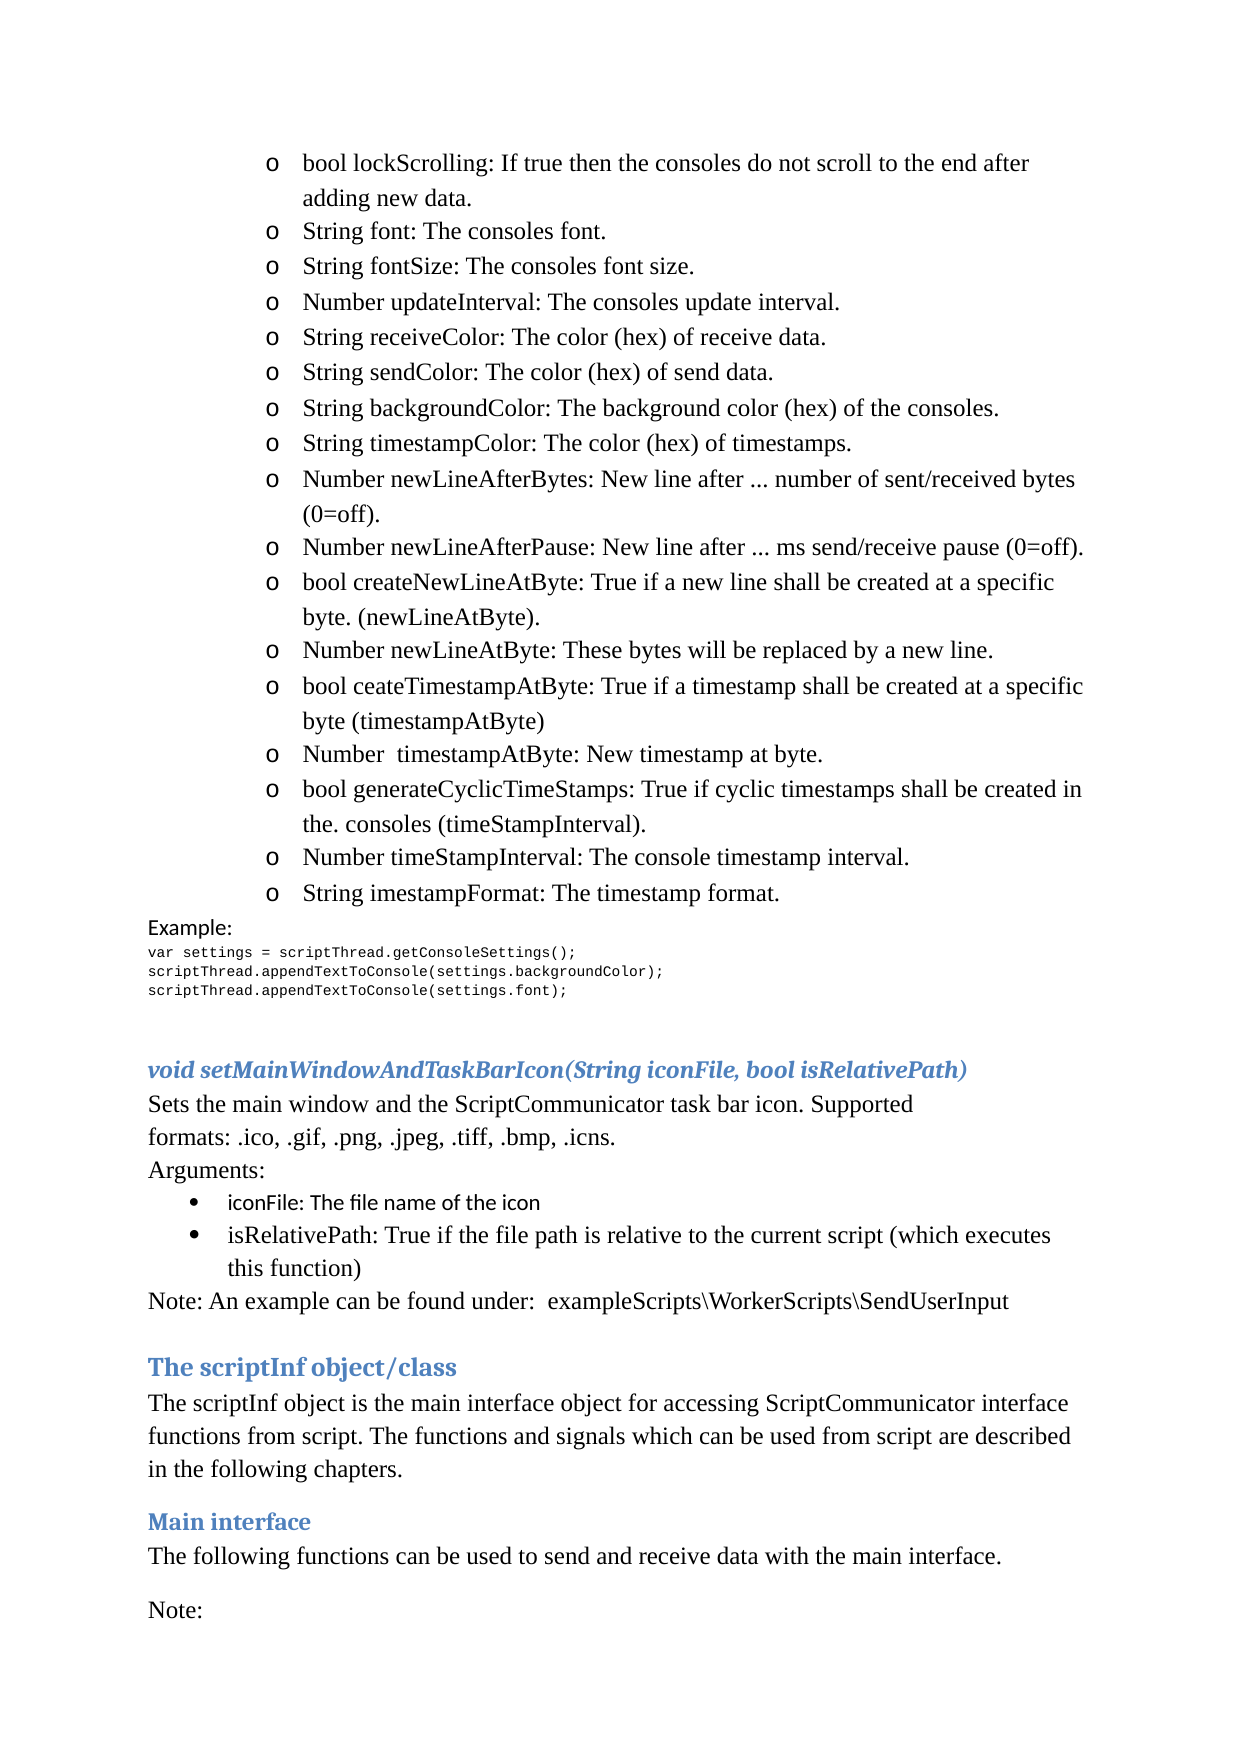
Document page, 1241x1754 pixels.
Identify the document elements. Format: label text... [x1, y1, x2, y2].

subtitle Main interface [148, 1508, 1093, 1537]
list Number newLineAtByte: These bytes will be replaced by a new line. [265, 635, 1093, 666]
list String fontSize: The consoles font size. [265, 251, 1093, 282]
subtitle void setMainWindowAndTaskBarIcon(String iconFile, bool isRelativePath) [148, 1056, 1093, 1085]
list iconFile: The file name of the icon [190, 1188, 1093, 1216]
list Number updateInterval: The consoles update interval. [265, 287, 1093, 317]
subtitle The scriptInf object/class [148, 1352, 1093, 1384]
list isRelativePath: True if the file path is relative to the current script (which executes this function) [190, 1220, 1093, 1282]
list Number newLineAfterPause: New line after ... ms send/receive pause (0=off). [265, 532, 1093, 563]
list String backgroundColor: The background color (hex) of the consoles. [265, 393, 1093, 424]
list String receiveColor: The color (hex) of receive data. [265, 322, 1093, 353]
text Sets the main window and the ScriptCommunicator task bar icon. Supported formats: .ico, .gif, .png, .jpeg, .tiff, .bmp, .icns. [148, 1089, 1093, 1151]
list String imestampFormat: The timestamp format. [265, 878, 1093, 909]
list bool ceateTimestampAtByte: True if a timestamp shall be created at a specific byte (timestampAtByte) [265, 671, 1093, 734]
text The scriptInf object is the main interface object for accessing ScriptCommunicator interface functions from script. The functions and signals which can be used from script are described in the following chapters. [148, 1388, 1093, 1483]
list String timestampColor: The color (hex) of timestamps. [265, 428, 1093, 459]
text var settings = scriptThread.getConsoleSettings(); [148, 945, 1093, 962]
list Number newLineAfterBytes: New line after ... number of sent/received bytes (0=off). [265, 464, 1093, 527]
text Example: [148, 913, 1093, 941]
list bool createNewLineAtByte: True if a new line shall be created at a specific byte. (newLineAtByte). [265, 567, 1093, 631]
text scriptThread.appendTextToConsole(settings.backgroundColor); [148, 964, 1093, 981]
text The following functions can be used to send and receive data with the main interface. [148, 1541, 1093, 1570]
list bool generateCyclicTimeStamps: True if cyclic timestamps shall be created in the. consoles (timeStampInterval). [265, 774, 1093, 838]
list String font: The consoles font. [265, 216, 1093, 247]
text scriptThread.appendTextToConsole(settings.font); [148, 983, 1093, 1000]
text Note: [148, 1595, 1093, 1624]
text Arguments: [148, 1155, 1093, 1184]
list Number timestampAtByte: New timestamp at byte. [265, 739, 1093, 770]
list String sendColor: The color (hex) of send data. [265, 357, 1093, 388]
list Number timeStampInterval: The console timestamp interval. [265, 842, 1093, 873]
list Note: An example can be found under: exampleScripts\WorkerScripts\SendUserInput [148, 1286, 1093, 1315]
list bool lockScrolling: If true then the consoles do not scroll to the end after adding new data. [265, 148, 1093, 211]
